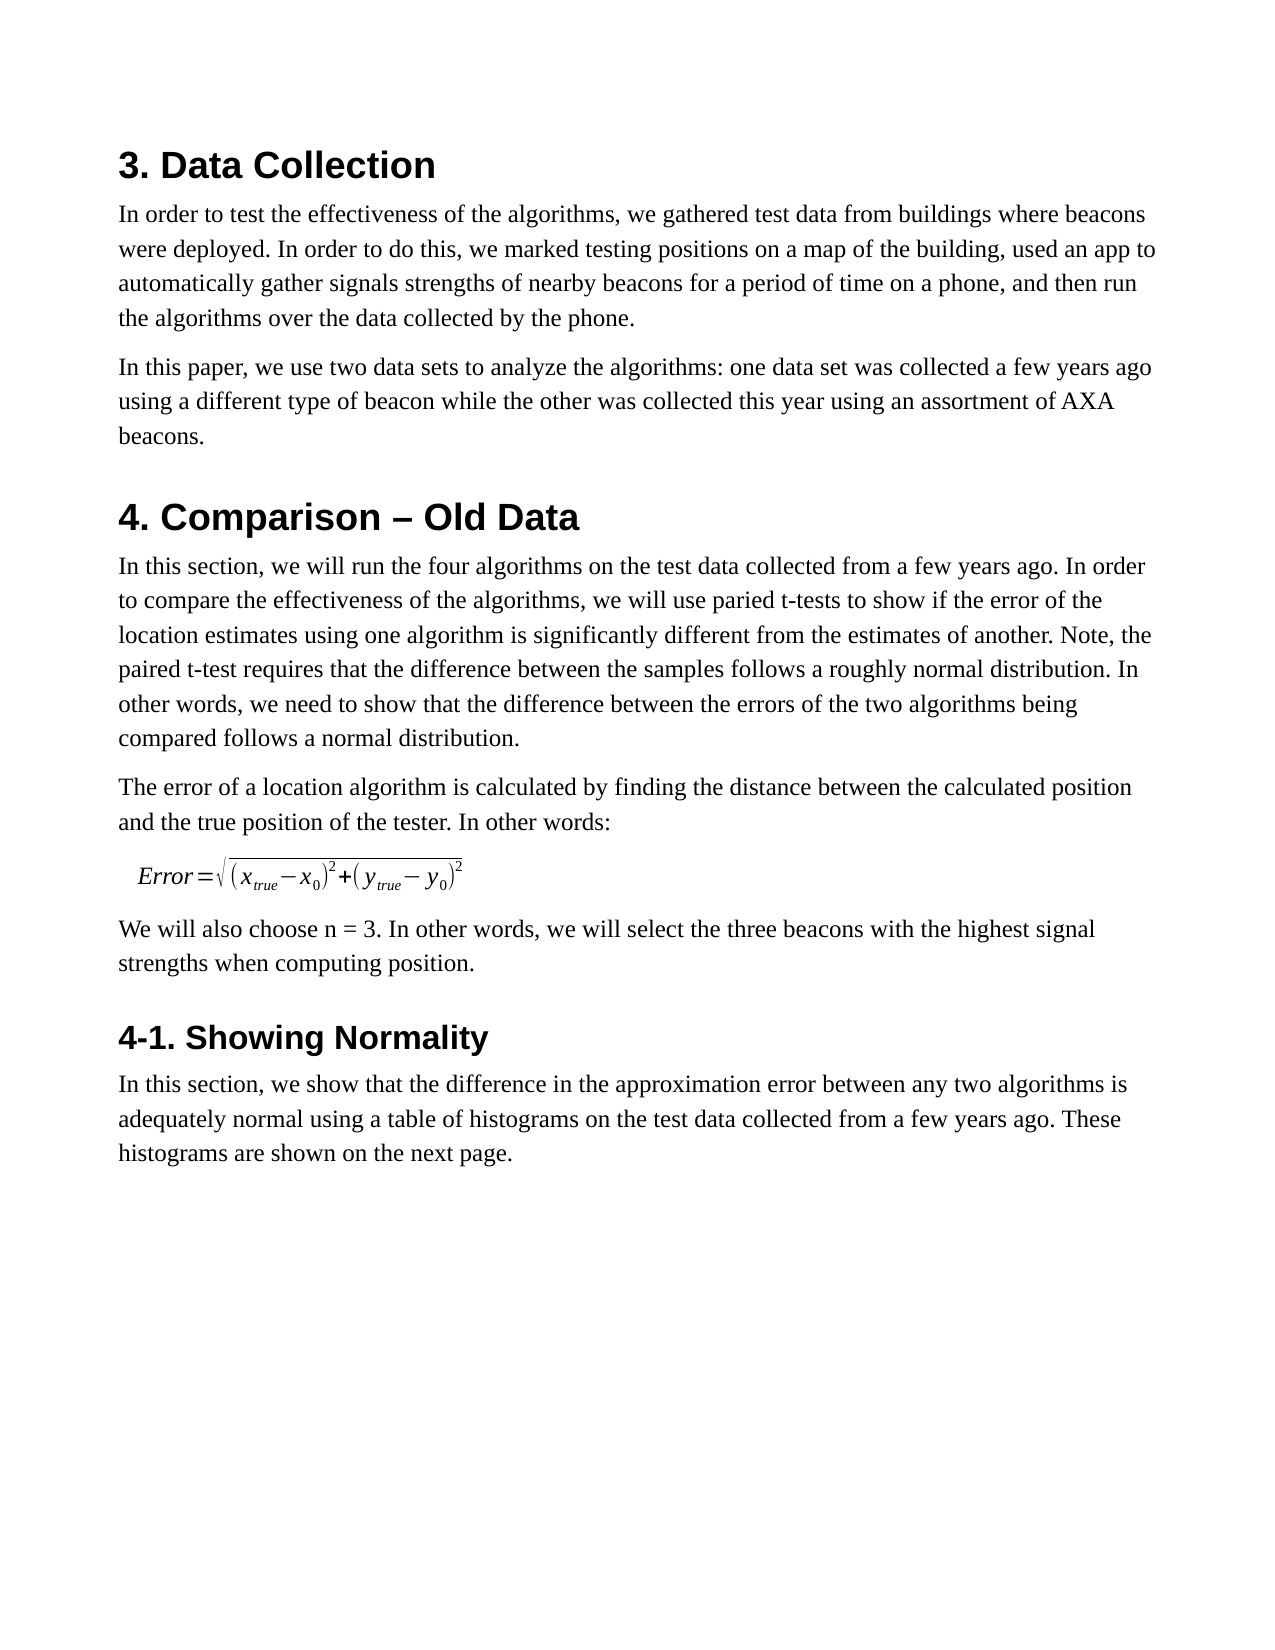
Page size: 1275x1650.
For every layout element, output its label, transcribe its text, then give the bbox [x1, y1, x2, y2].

text In order to test the effectiveness of the algorithms, we gathered test data from buildings where beacons were deployed. In order to do this, we marked testing positions on a map of the building, used an app to automatically gather signals strengths of nearby beacons for a period of time on a phone, and then run the algorithms over the data collected by the phone. [118, 199, 1157, 331]
subtitle 3. Data Collection [118, 143, 1157, 187]
text In this section, we will run the four algorithms on the test data collected from a few years ago. In order to compare the effectiveness of the algorithms, we will use paried t-tests to show if the error of the location estimates using one algorithm is significantly different from the estimates of another. Note, the paired t-test requires that the difference between the samples follows a roughly normal distribution. In other words, we need to show that the difference between the errors of the two algorithms being compared follows a normal distribution. [118, 551, 1157, 752]
text The error of a location algorithm is calculated by finding the distance between the calculated position and the true position of the tester. In other words: [118, 772, 1157, 836]
subtitle 4-1. Showing Normality [118, 1018, 1157, 1057]
text In this section, we show that the difference in the approximation error between any two algorithms is adequately normal using a table of histograms on the test data collected from a few years ago. These histograms are shown on the next page. [118, 1069, 1157, 1167]
text In this paper, we use two data sets to analyze the algorithms: one data set was collected a few years ago using a different type of beacon while the other was collected this year using an assortment of AXA beacons. [118, 352, 1157, 449]
subtitle 4. Comparison – Old Data [118, 495, 1157, 538]
text We will also choose n = 3. In other words, we will select the three beacons with the highest signal strengths when computing position. [118, 914, 1157, 977]
